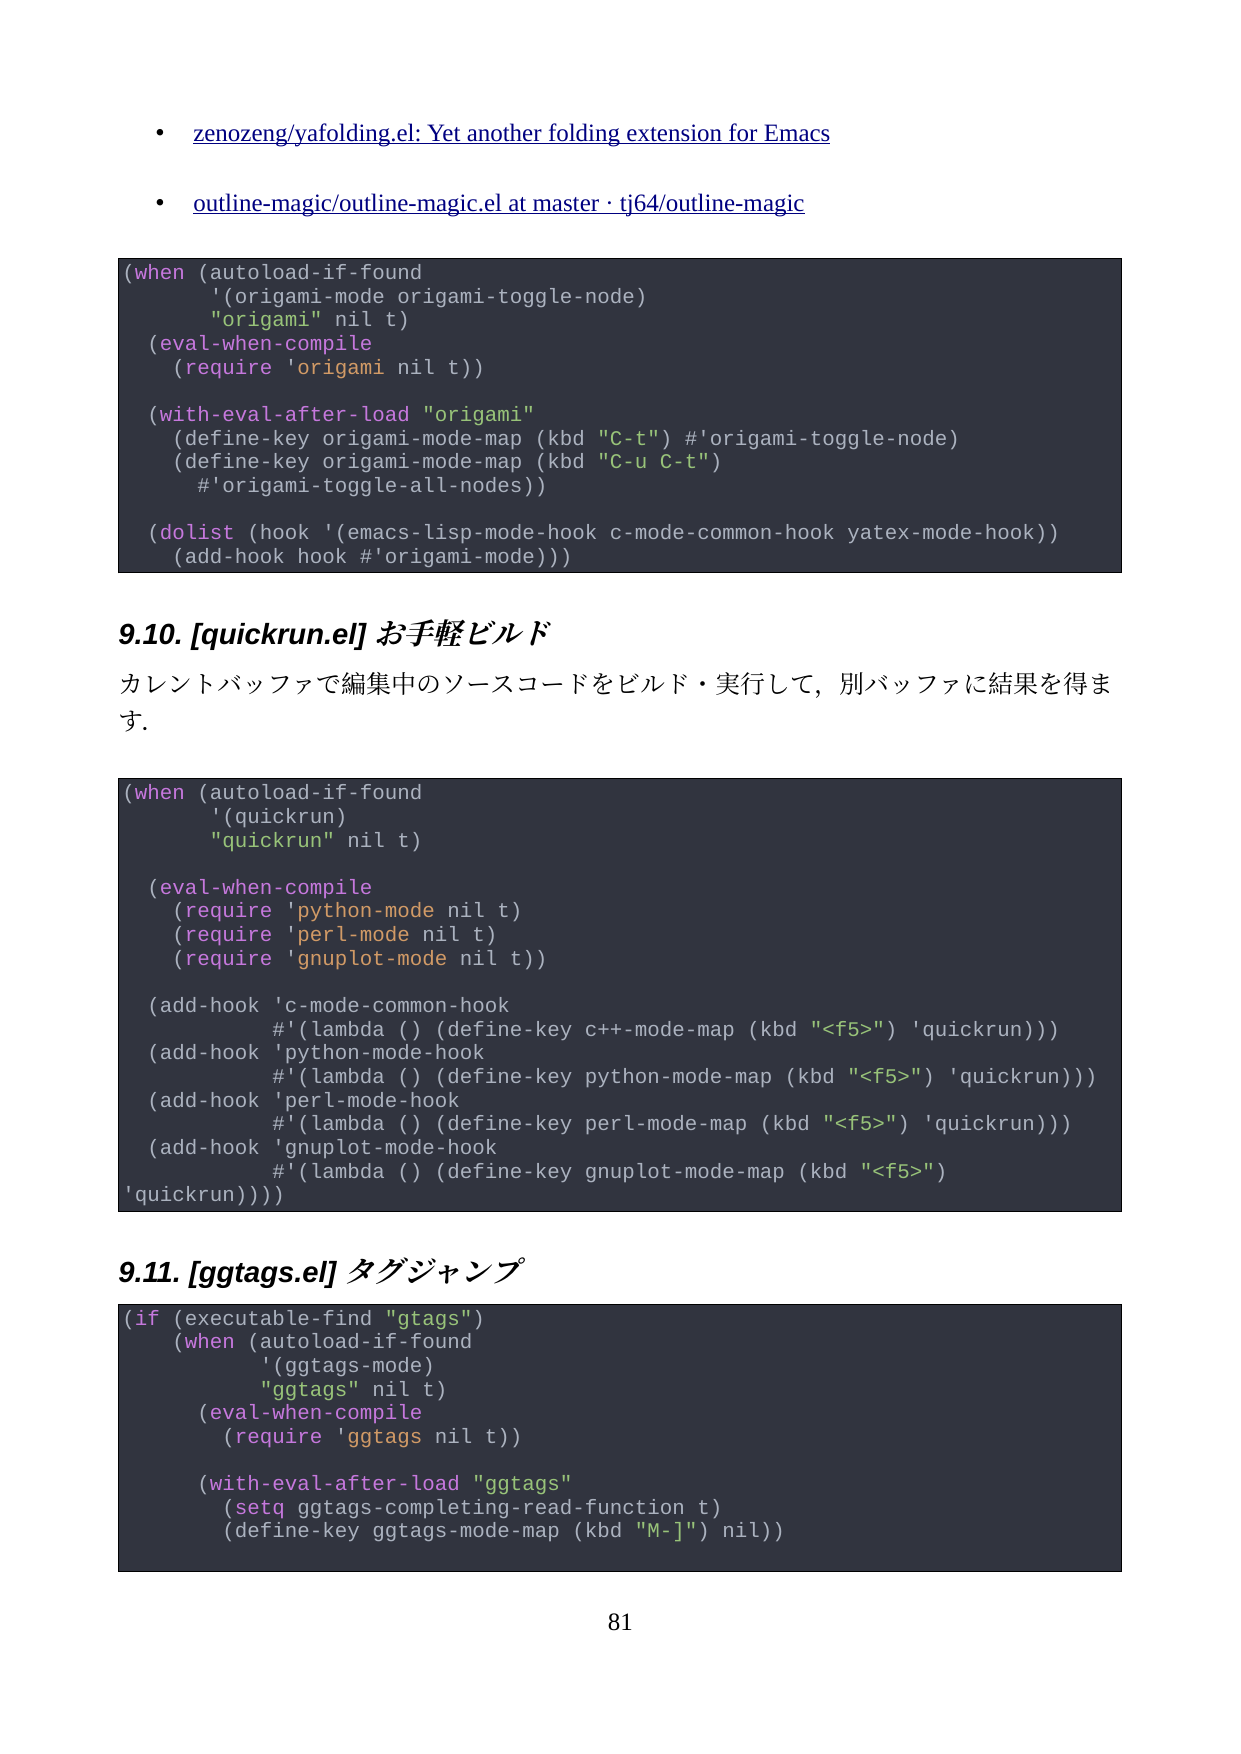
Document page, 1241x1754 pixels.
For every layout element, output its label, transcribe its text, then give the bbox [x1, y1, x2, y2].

text "quickrun" nil t) [119, 826, 1121, 849]
text "origami" nil t) [119, 305, 1121, 329]
text (add-hook 'python-mode-hook [119, 1038, 1121, 1062]
list zenozeng/yafolding.el: Yet another folding extension for Emacs [156, 118, 1122, 176]
text #'(lambda () (define-key gnuplot-mode-map (kbd "<f5>") 'quickrun)))) [119, 1157, 1121, 1211]
text (add-hook 'perl-mode-hook [119, 1086, 1121, 1109]
text (require 'perl-mode nil t) [119, 920, 1121, 944]
text (with-eval-after-load "origami" [119, 400, 1121, 424]
text #'(lambda () (define-key c++-mode-map (kbd "<f5>") 'quickrun))) [119, 1015, 1121, 1038]
text "ggtags" nil t) [119, 1374, 1121, 1398]
text '(origami-mode origami-toggle-node) [119, 282, 1121, 305]
text #'(lambda () (define-key python-mode-map (kbd "<f5>") 'quickrun))) [119, 1062, 1121, 1086]
text (define-key origami-mode-map (kbd "C-t") #'origami-toggle-node) [119, 424, 1121, 447]
subtitle [quickrun.el] お手軽ビルド [118, 611, 1122, 653]
text (require 'gnuplot-mode nil t)) [119, 944, 1121, 967]
text (add-hook hook #'origami-mode))) [119, 542, 1121, 572]
text カレントバッファで編集中のソースコードをビルド・実行して，別バッファに結果を得ます． [118, 665, 1122, 766]
text (setq ggtags-completing-read-function t) [119, 1493, 1121, 1516]
text (require 'python-mode nil t) [119, 897, 1121, 920]
text (define-key origami-mode-map (kbd "C-u C-t") [119, 447, 1121, 471]
text (with-eval-after-load "ggtags" [119, 1469, 1121, 1493]
text #'(lambda () (define-key perl-mode-map (kbd "<f5>") 'quickrun))) [119, 1109, 1121, 1133]
text '(ggtags-mode) [119, 1351, 1121, 1374]
text '(quickrun) [119, 802, 1121, 826]
text (eval-when-compile [119, 329, 1121, 353]
text (define-key ggtags-mode-map (kbd "M-]") nil)) [119, 1516, 1121, 1540]
text (add-hook 'c-mode-common-hook [119, 991, 1121, 1015]
text (dolist (hook '(emacs-lisp-mode-hook c-mode-common-hook yatex-mode-hook)) [119, 518, 1121, 542]
text (require 'origami nil t)) [119, 353, 1121, 376]
text (eval-when-compile [119, 1398, 1121, 1422]
text (add-hook 'gnuplot-mode-hook [119, 1133, 1121, 1157]
text (when (autoload-if-found [119, 1327, 1121, 1351]
text (when (autoload-if-found [119, 259, 1121, 282]
list outline-magic/outline-magic.el at master · tj64/outline-magic [156, 188, 1122, 246]
subtitle [ggtags.el] タグジャンプ [118, 1249, 1122, 1291]
text (eval-when-compile [119, 873, 1121, 897]
text (when (autoload-if-found [119, 779, 1121, 802]
text (if (executable-find "gtags") [119, 1305, 1121, 1327]
text (require 'ggtags nil t)) [119, 1422, 1121, 1446]
text #'origami-toggle-all-nodes)) [119, 471, 1121, 494]
